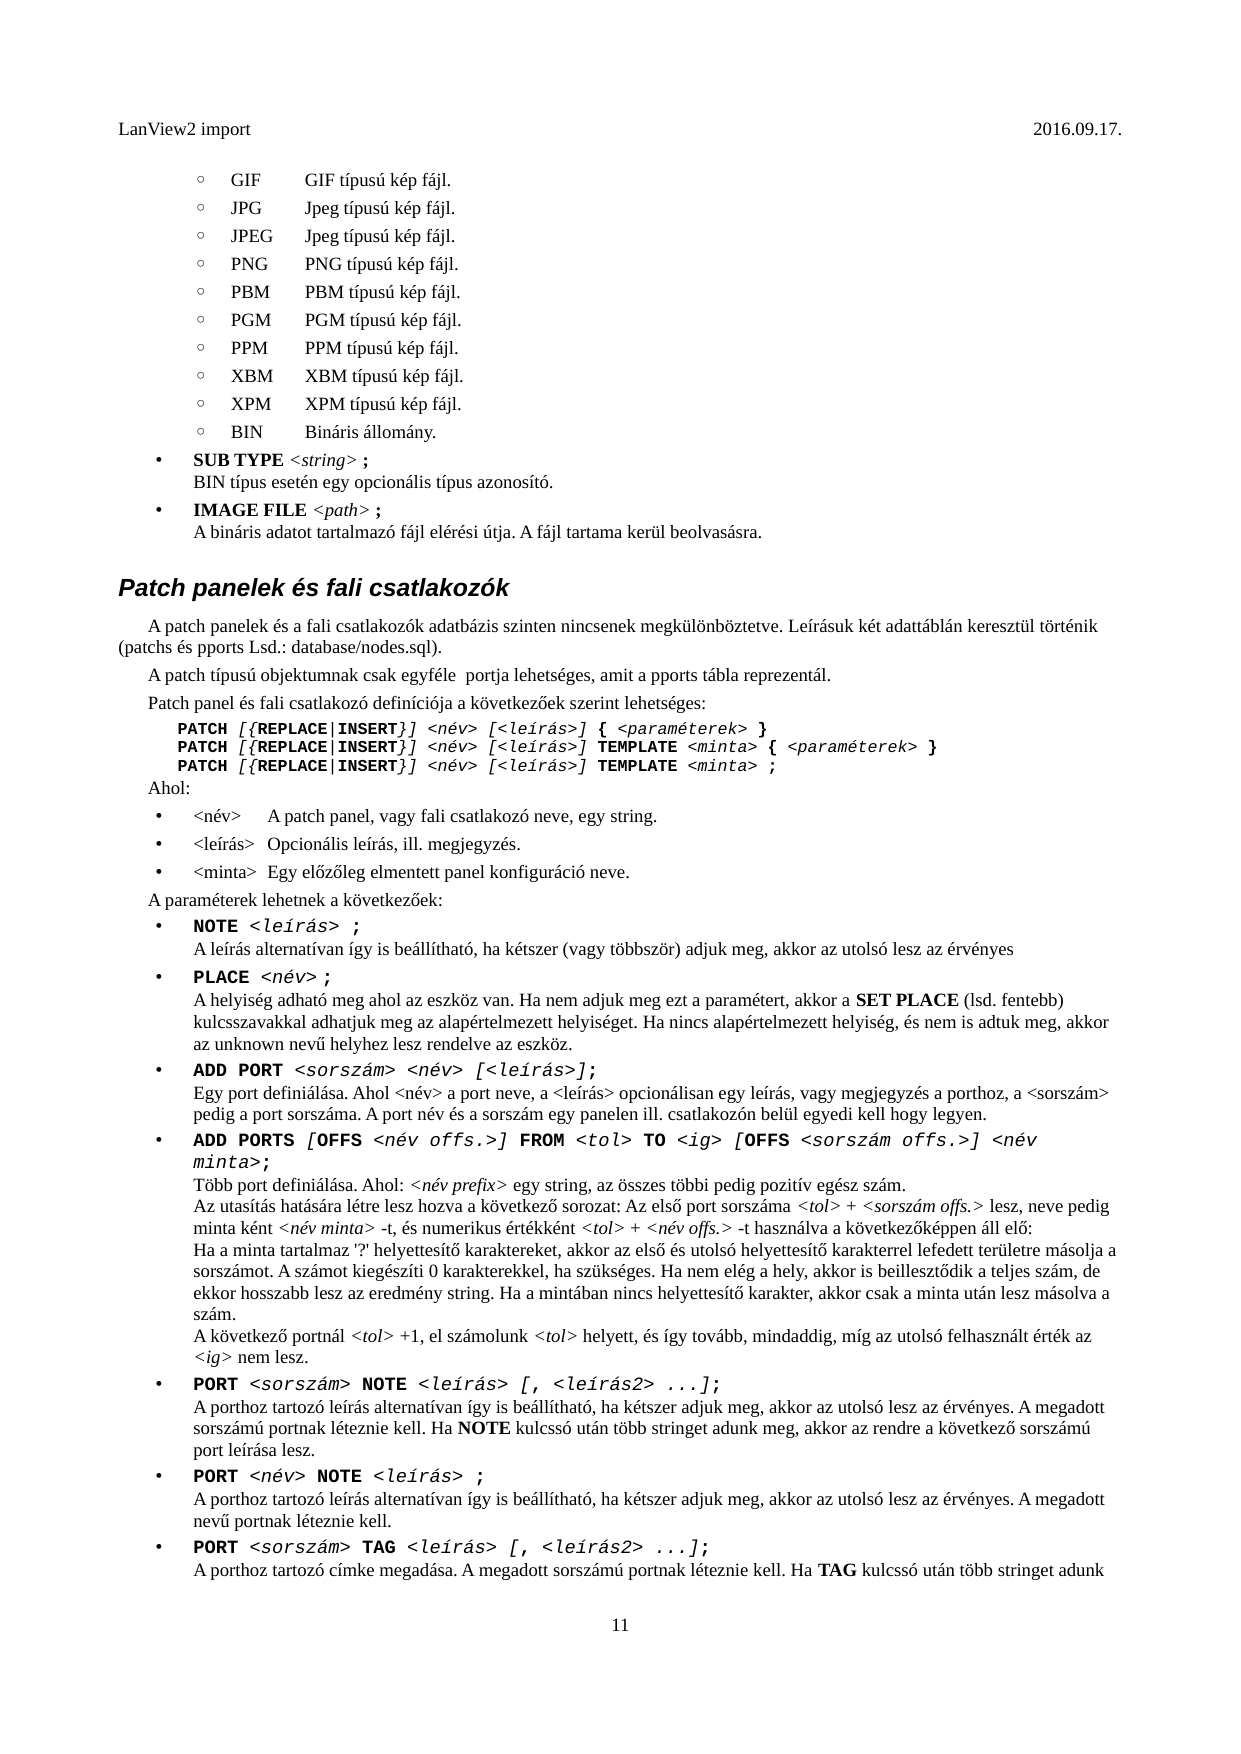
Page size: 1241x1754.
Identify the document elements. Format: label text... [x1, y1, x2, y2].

list BIN Bináris állomány. [193, 421, 1122, 443]
list PNG PNG típusú kép fájl. [193, 253, 1122, 275]
text A patch panelek és a fali csatlakozók adatbázis szinten nincsenek megkülönböztetve. Leírásuk két adattáblán keresztül történik (patchs és pports Lsd.: database/nodes.sql). [118, 614, 1122, 658]
list XPM XPM típusú kép fájl. [193, 393, 1122, 415]
text PATCH [{REPLACE|INSERT}] <név> [<leírás>] TEMPLATE <minta> { <paraméterek> } [177, 739, 1122, 758]
list PORT <sorszám> TAG <leírás> [, <leírás2> ...]; A porthoz tartozó címke megadása. A megadott sorszámú portnak léteznie kell. Ha TAG kulcssó után több stringet adunk [156, 1537, 1122, 1580]
list <leírás> Opcionális leírás, ill. megjegyzés. [156, 833, 1122, 854]
text PATCH [{REPLACE|INSERT}] <név> [<leírás>] { <paraméterek> } [177, 720, 1122, 739]
list ADD PORTS [OFFS <név offs.>] FROM <tol> TO <ig> [OFFS <sorszám offs.>] <név minta>; Több port definiálása. Ahol: <név prefix> egy string, az összes többi pedig pozitív egész szám. Az utasítás hatására létre lesz hozva a következő sorozat: Az első port sorszáma <tol> + <sorszám offs.> lesz, neve pedig minta ként <név minta> -t, és numerikus értékként <tol> + <név offs.> -t használva a következőképpen áll elő: Ha a minta tartalmaz '?' helyettesítő karaktereket, akkor az első és utolsó helyettesítő karakterrel lefedett területre másolja a sorszámot. A számot kiegészíti 0 karakterekkel, ha szükséges. Ha nem elég a hely, akkor is beillesztődik a teljes szám, de ekkor hosszabb lesz az eredmény string. Ha a mintában nincs helyettesítő karakter, akkor csak a minta után lesz másolva a szám. A következő portnál <tol> +1, el számolunk <tol> helyett, és így tovább, mindaddig, míg az utolsó felhasznált érték az <ig> nem lesz. [156, 1131, 1122, 1368]
text Patch panel és fali csatlakozó definíciója a következőek szerint lehetséges: [118, 692, 1122, 714]
text Ahol: [118, 777, 1122, 798]
list GIF GIF típusú kép fájl. [193, 169, 1122, 191]
list PBM PBM típusú kép fájl. [193, 281, 1122, 303]
list <név> A patch panel, vagy fali csatlakozó neve, egy string. [156, 805, 1122, 826]
list JPG Jpeg típusú kép fájl. [193, 197, 1122, 219]
list <minta> Egy előzőleg elmentett panel konfiguráció neve. [156, 861, 1122, 882]
text A patch típusú objektumnak csak egyféle portja lehetséges, amit a pports tábla reprezentál. [118, 664, 1122, 686]
list PORT <név> NOTE <leírás> ; A porthoz tartozó leírás alternatívan így is beállítható, ha kétszer adjuk meg, akkor az utolsó lesz az érvényes. A megadott nevű portnak léteznie kell. [156, 1467, 1122, 1531]
list IMAGE FILE <path> ; A bináris adatot tartalmazó fájl elérési útja. A fájl tartama kerül beolvasásra. [156, 499, 1122, 542]
list PLACE <név> ; A helyiség adható meg ahol az eszköz van. Ha nem adjuk meg ezt a paramétert, akkor a SET PLACE (lsd. fentebb) kulcsszavakkal adhatjuk meg az alapértelmezett helyiséget. Ha nincs alapértelmezett helyiség, és nem is adtuk meg, akkor az unknown nevű helyhez lesz rendelve az eszköz. [156, 966, 1122, 1054]
list SUB TYPE <string> ; BIN típus esetén egy opcionális típus azonosító. [156, 449, 1122, 492]
list PGM PGM típusú kép fájl. [193, 309, 1122, 331]
list ADD PORT <sorszám> <név> [<leírás>]; Egy port definiálása. Ahol <név> a port neve, a <leírás> opcionálisan egy leírás, vagy megjegyzés a porthoz, a <sorszám> pedig a port sorszáma. A port név és a sorszám egy panelen ill. csatlakozón belül egyedi kell hogy legyen. [156, 1060, 1122, 1125]
list PPM PPM típusú kép fájl. [193, 337, 1122, 359]
list PORT <sorszám> NOTE <leírás> [, <leírás2> ...]; A porthoz tartozó leírás alternatívan így is beállítható, ha kétszer adjuk meg, akkor az utolsó lesz az érvényes. A megadott sorszámú portnak léteznie kell. Ha NOTE kulcssó után több stringet adunk meg, akkor az rendre a következő sorszámú port leírása lesz. [156, 1374, 1122, 1460]
text A paraméterek lehetnek a következőek: [118, 889, 1122, 910]
text PATCH [{REPLACE|INSERT}] <név> [<leírás>] TEMPLATE <minta> ; [177, 758, 1122, 777]
list XBM XBM típusú kép fájl. [193, 365, 1122, 387]
list JPEG Jpeg típusú kép fájl. [193, 225, 1122, 247]
list NOTE <leírás> ; A leírás alternatívan így is beállítható, ha kétszer (vagy többször) adjuk meg, akkor az utolsó lesz az érvényes [156, 917, 1122, 960]
subtitle Patch panelek és fali csatlakozók [118, 573, 1122, 602]
